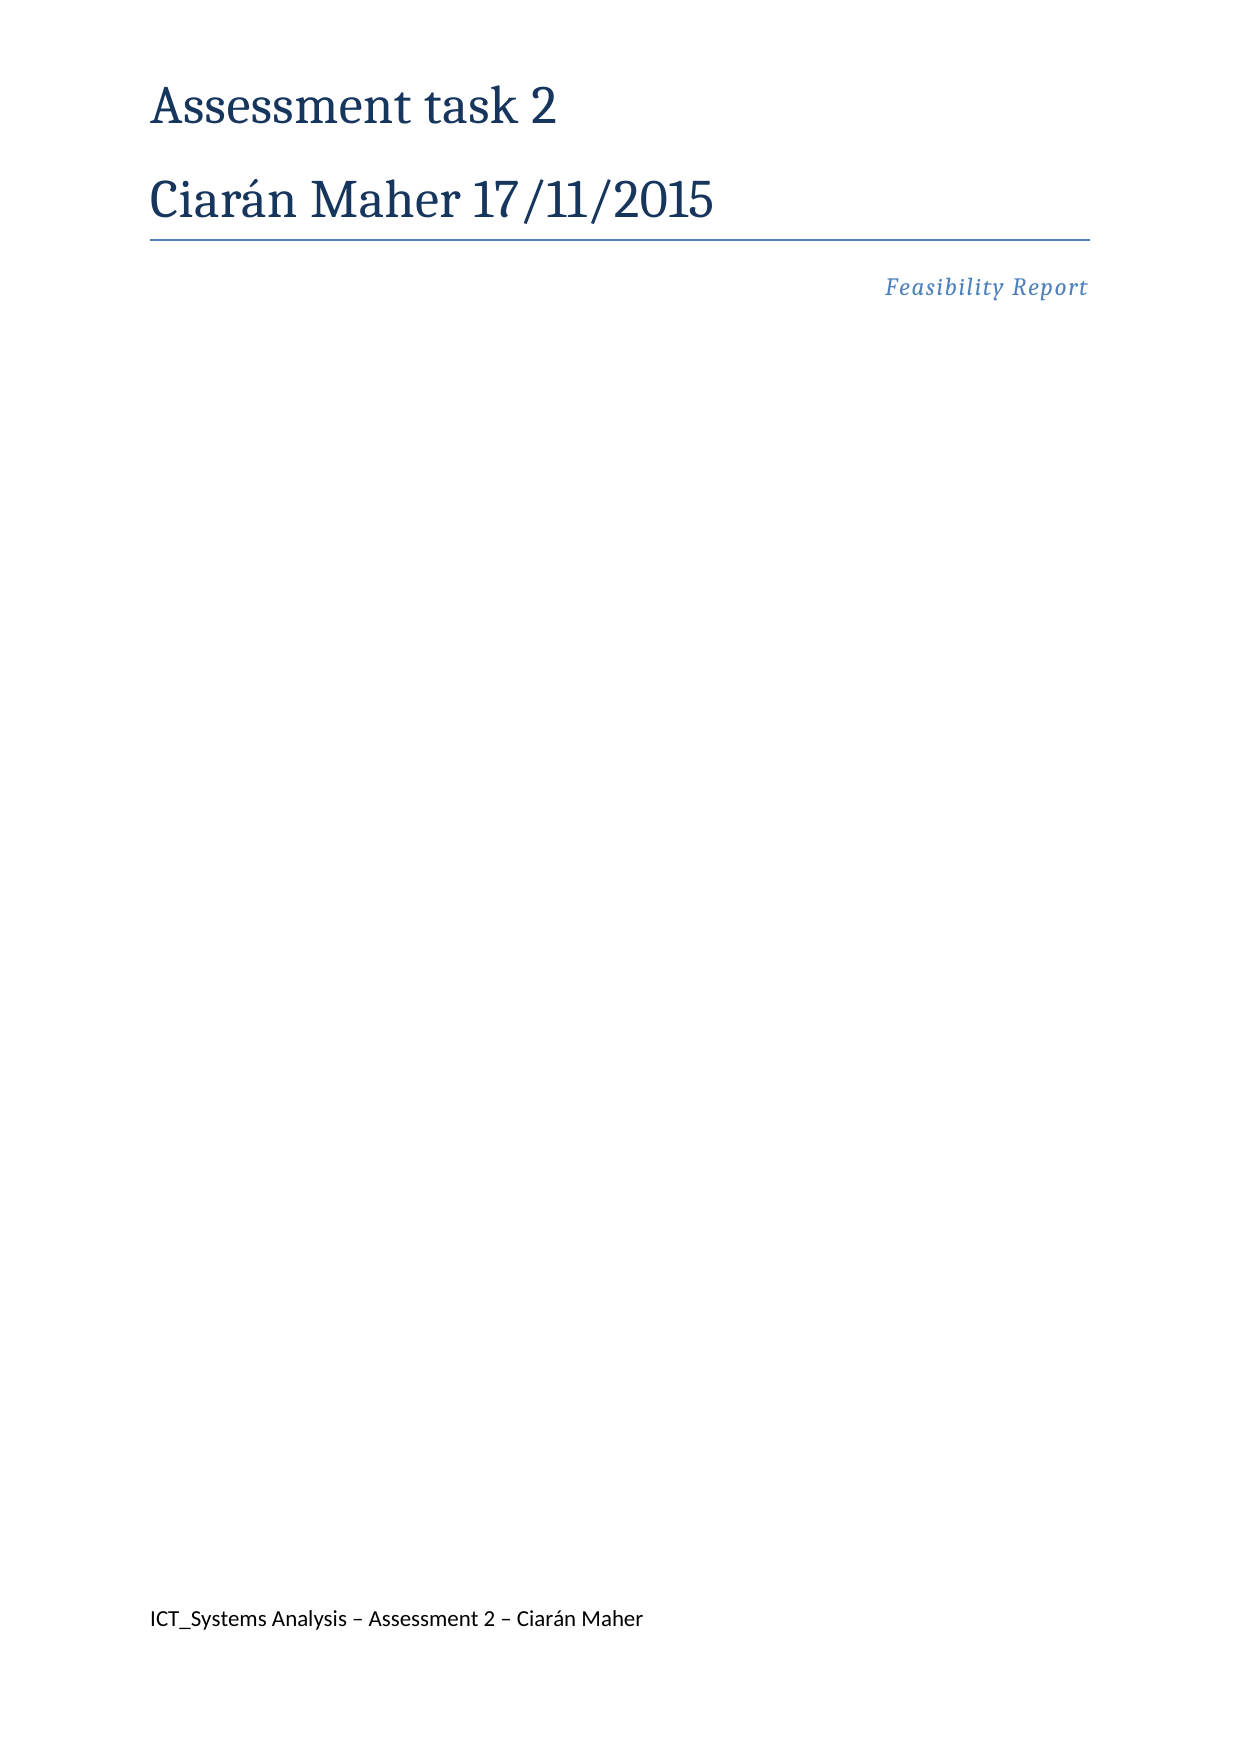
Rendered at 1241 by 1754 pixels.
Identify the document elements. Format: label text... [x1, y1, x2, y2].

subtitle Feasibility Report [150, 272, 1090, 301]
title Assessment task 2 [150, 75, 1090, 137]
title Ciarán Maher 17/11/2015 [150, 168, 1090, 239]
